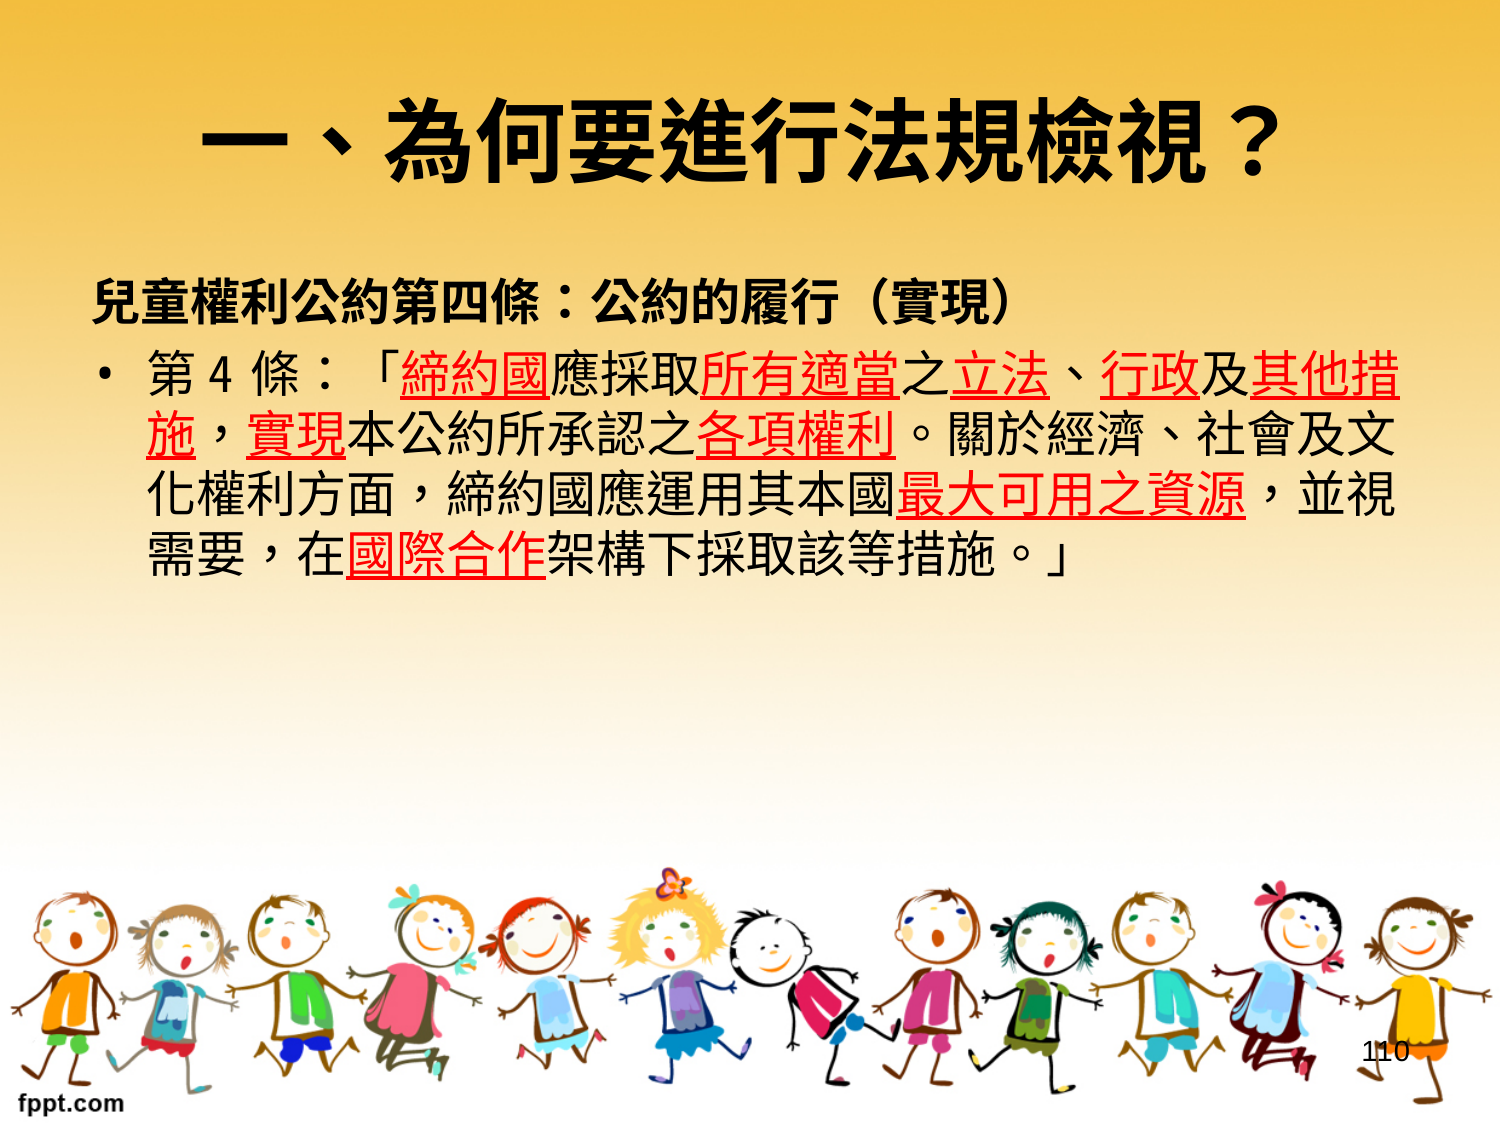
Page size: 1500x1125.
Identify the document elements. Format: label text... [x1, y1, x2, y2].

text_box [1074, 1024, 1426, 1103]
title 一、為何要進行法規檢視？ [75, 45, 1426, 233]
list 兒童權利公約第四條：公約的履行（實現） 第4條：「締約國應採取所有適當之立法、行政及其他措施，實現本公約所承認之各項權利。關於經濟、社會及文化權利方面，締約國應運用其本國最大可用之資源，並視需要，在國際合作架構下採取該等措施。」 [75, 262, 1426, 1005]
picture [0, 0, 1500, 1125]
